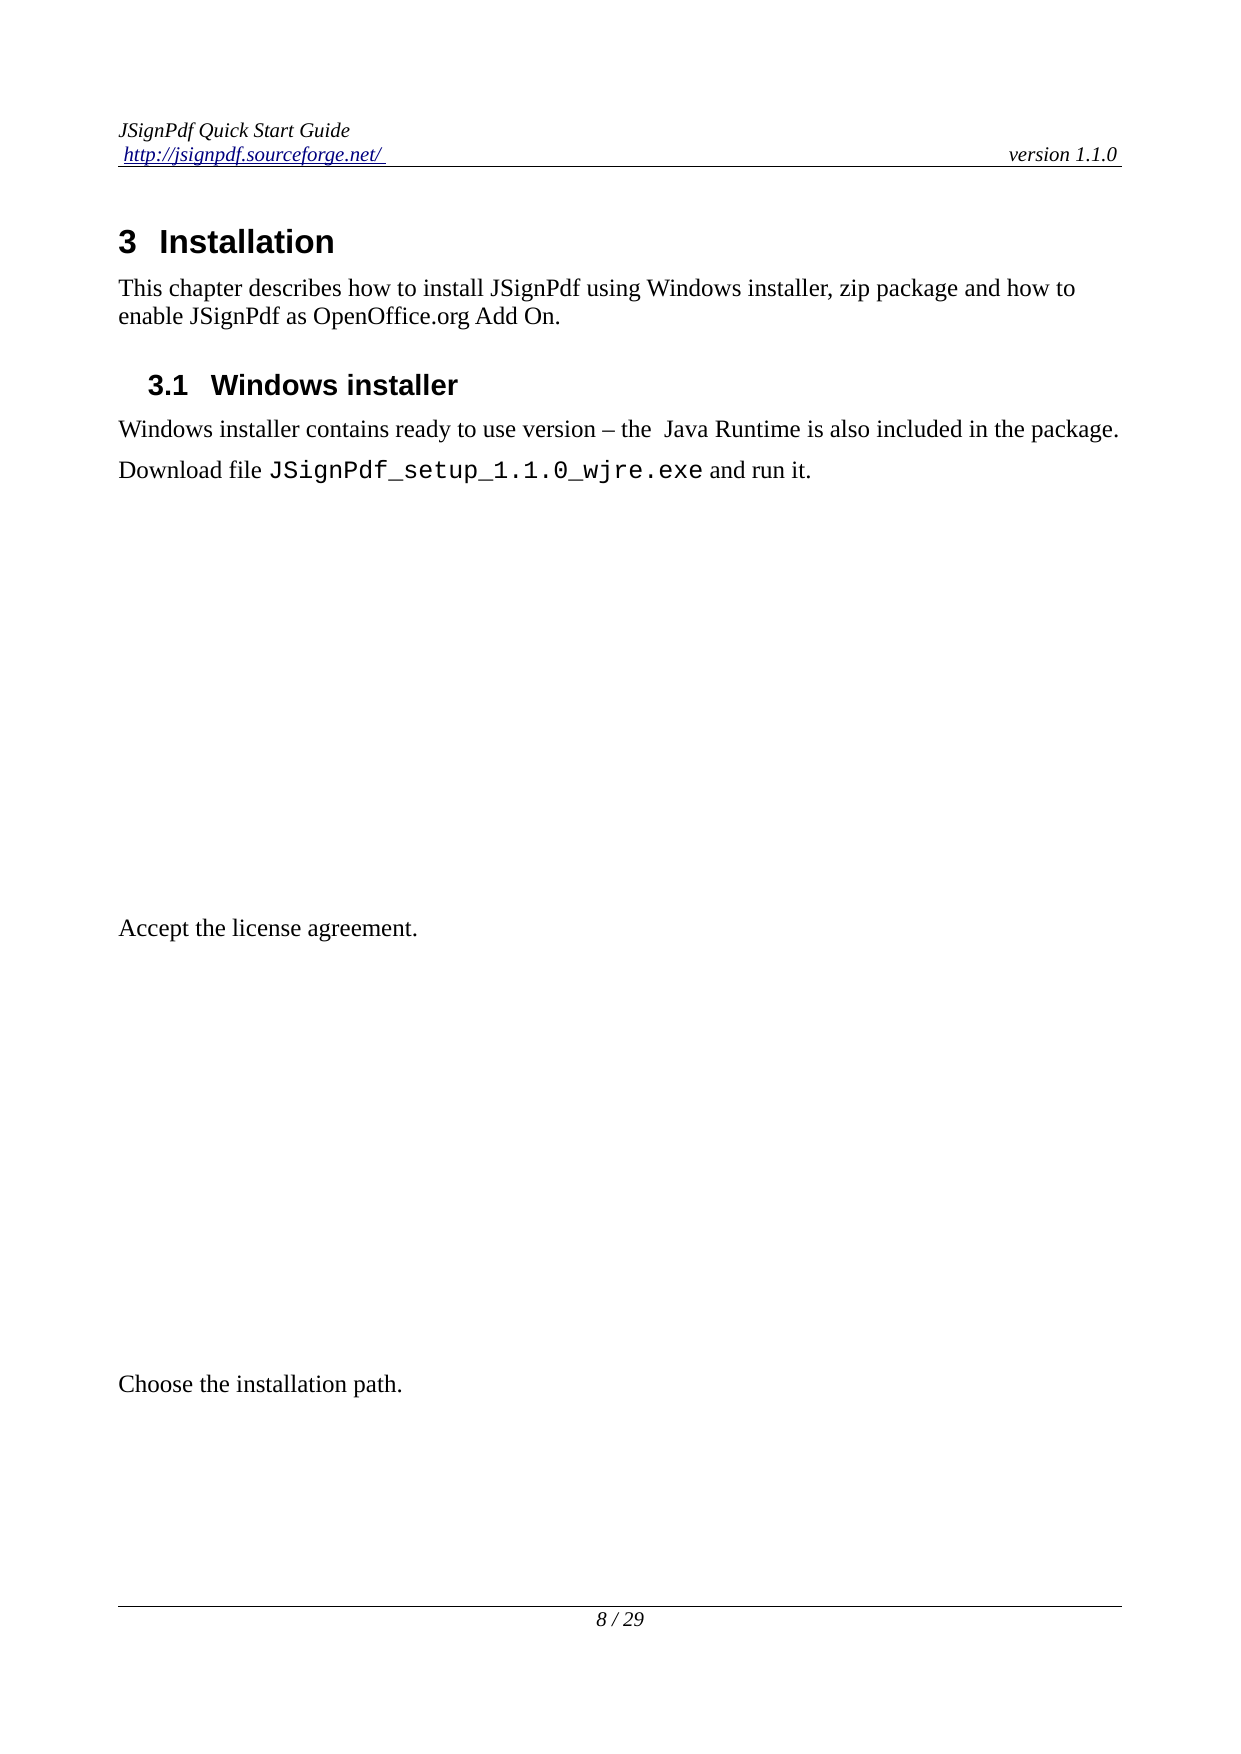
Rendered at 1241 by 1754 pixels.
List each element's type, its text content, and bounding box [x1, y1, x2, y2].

text Download file JSignPdf_setup_1.1.0_wjre.exe and run it. [118, 455, 1122, 486]
subtitle Windows installer [148, 368, 1116, 401]
text Windows installer contains ready to use version – the Java Runtime is also included in the package. [118, 414, 1122, 442]
text Choose the installation path. [118, 954, 1122, 1398]
text This chapter describes how to install JSignPdf using Windows installer, zip package and how to enable JSignPdf as OpenOffice.org Add On. [118, 273, 1122, 330]
text Accept the license agreement. [118, 498, 1122, 942]
subtitle Installation [118, 222, 1122, 260]
